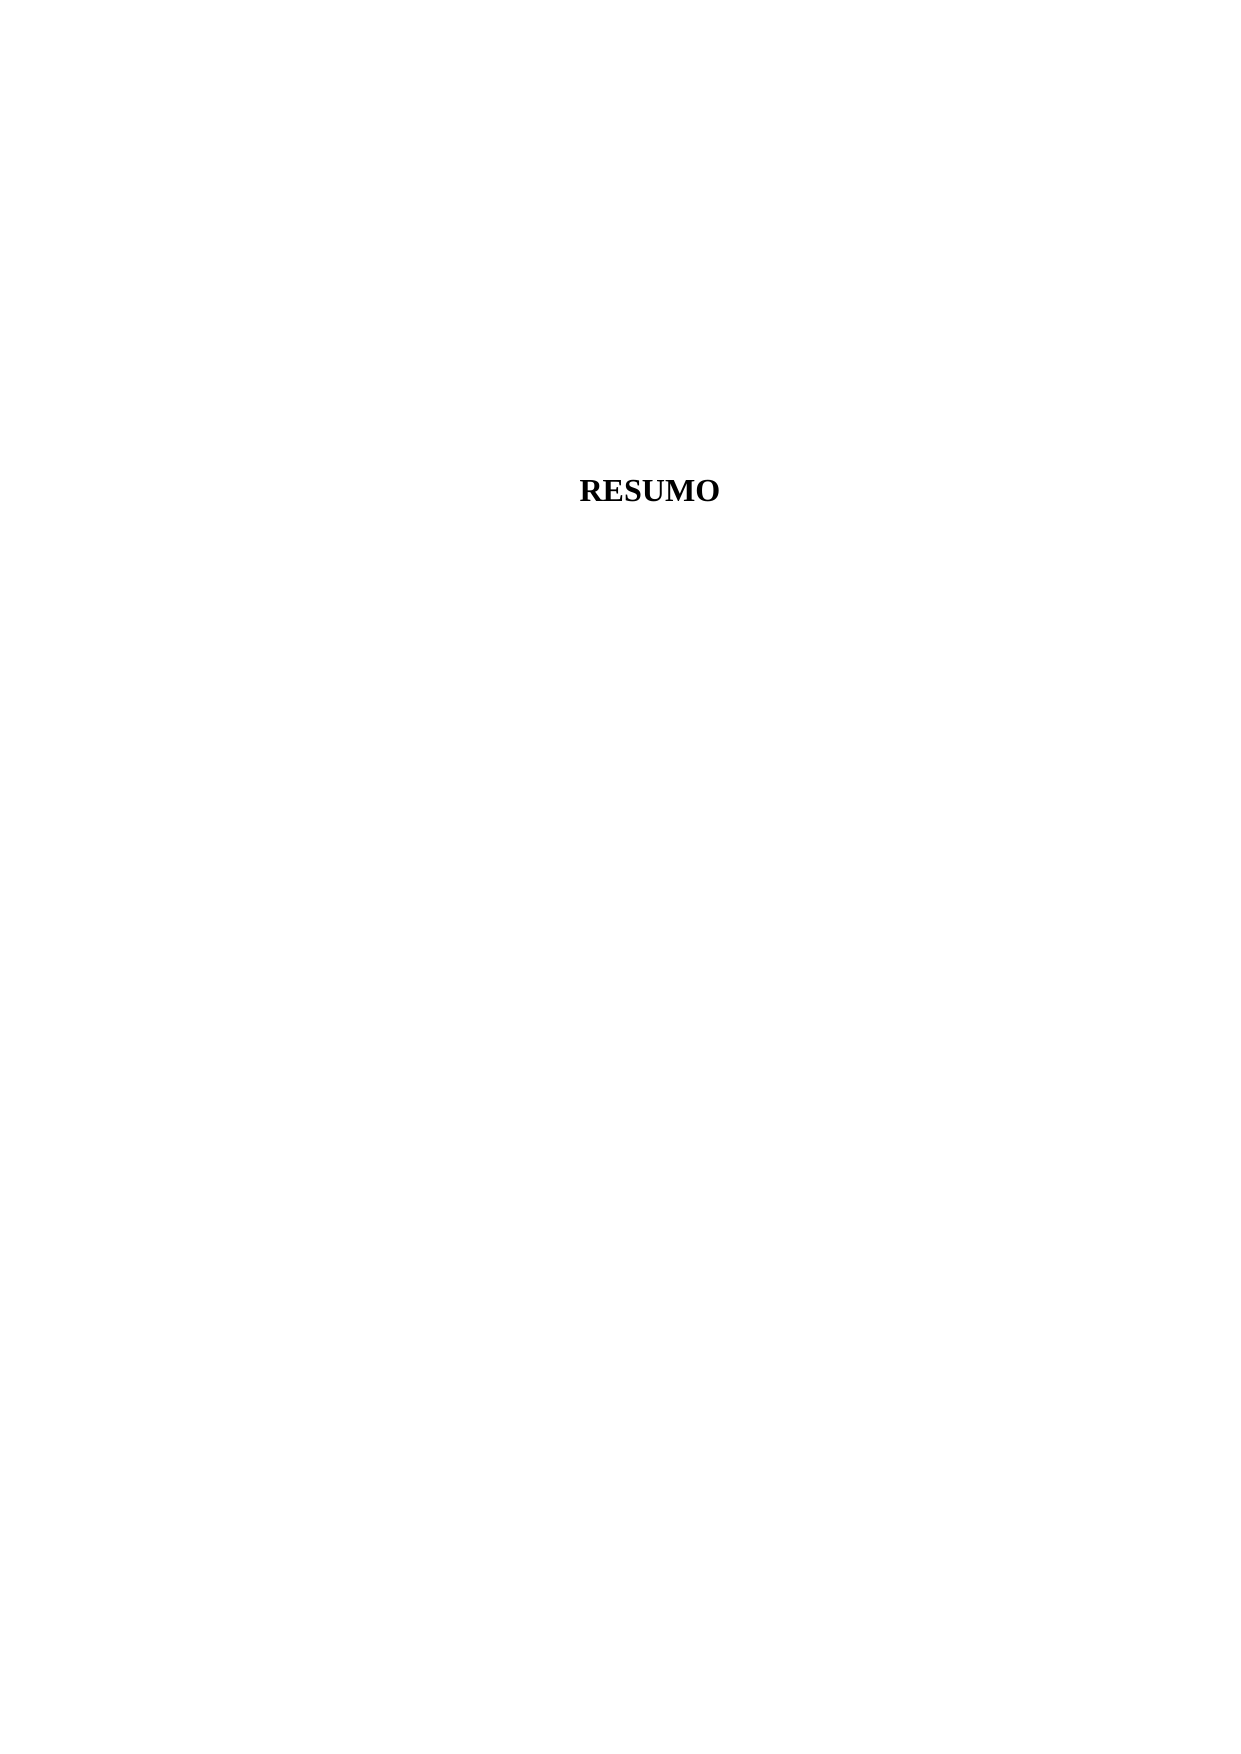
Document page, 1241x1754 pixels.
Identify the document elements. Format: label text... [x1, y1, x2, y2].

subtitle Resumo [177, 472, 1122, 508]
